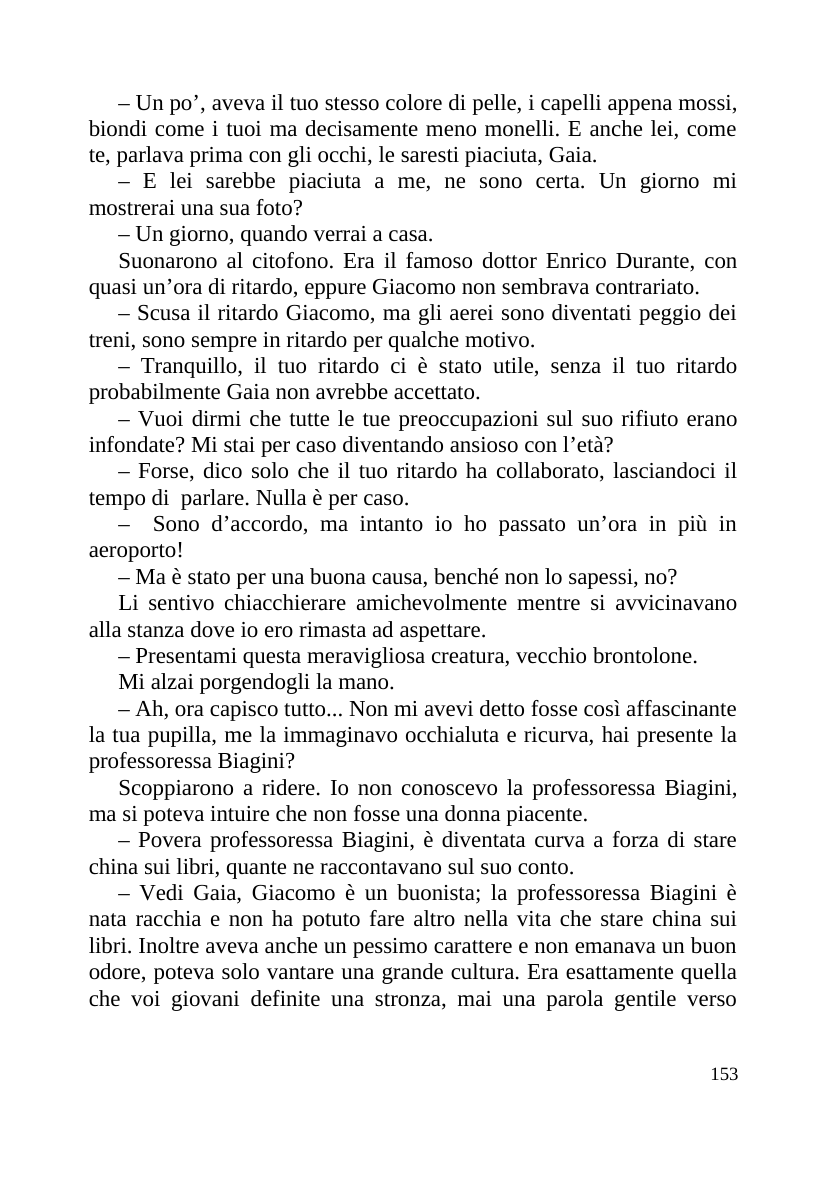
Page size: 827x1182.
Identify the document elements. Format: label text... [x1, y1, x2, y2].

text – Sono d’accordo, ma intanto io ho passato un’ora in più in aeroporto! [88, 510, 738, 563]
text – Un po’, aveva il tuo stesso colore di pelle, i capelli appena mossi, biondi come i tuoi ma decisamente meno monelli. E anche lei, come te, parlava prima con gli occhi, le saresti piaciuta, Gaia. [88, 88, 738, 168]
text Scoppiarono a ridere. Io non conoscevo la professoressa Biagini, ma si poteva intuire che non fosse una donna piacente. [88, 774, 738, 826]
text Suonarono al citofono. Era il famoso dottor Enrico Durante, con quasi un’ora di ritardo, eppure Giacomo non sembrava contrariato. [88, 247, 738, 299]
text – Vedi Gaia, Giacomo è un buonista; la professoressa Biagini è nata racchia e non ha potuto fare altro nella vita che stare china sui libri. Inoltre aveva anche un pessimo carattere e non emanava un buon odore, poteva solo vantare una grande cultura. Era esattamente quella che voi giovani definite una stronza, mai una parola gentile verso [88, 879, 738, 1011]
text – Povera professoressa Biagini, è diventata curva a forza di stare china sui libri, quante ne raccontavano sul suo conto. [88, 826, 738, 879]
text – Ma è stato per una buona causa, benché non lo sapessi, no? [88, 563, 738, 589]
text – E lei sarebbe piaciuta a me, ne sono certa. Un giorno mi mostrerai una sua foto? [88, 168, 738, 220]
text – Presentami questa meravigliosa creatura, vecchio brontolone. [88, 642, 738, 668]
text Li sentivo chiacchierare amichevolmente mentre si avvicinavano alla stanza dove io ero rimasta ad aspettare. [88, 589, 738, 642]
text Mi alzai porgendogli la mano. [88, 668, 738, 695]
text – Forse, dico solo che il tuo ritardo ha collaborato, lasciandoci il tempo di parlare. Nulla è per caso. [88, 457, 738, 510]
text – Ah, ora capisco tutto... Non mi avevi detto fosse così affascinante la tua pupilla, me la immaginavo occhialuta e ricurva, hai presente la professoressa Biagini? [88, 695, 738, 774]
text – Vuoi dirmi che tutte le tue preoccupazioni sul suo rifiuto erano infondate? Mi stai per caso diventando ansioso con l’età? [88, 405, 738, 457]
text – Tranquillo, il tuo ritardo ci è stato utile, senza il tuo ritardo probabilmente Gaia non avrebbe accettato. [88, 352, 738, 405]
text – Un giorno, quando verrai a casa. [88, 220, 738, 247]
text – Scusa il ritardo Giacomo, ma gli aerei sono diventati peggio dei treni, sono sempre in ritardo per qualche motivo. [88, 299, 738, 352]
